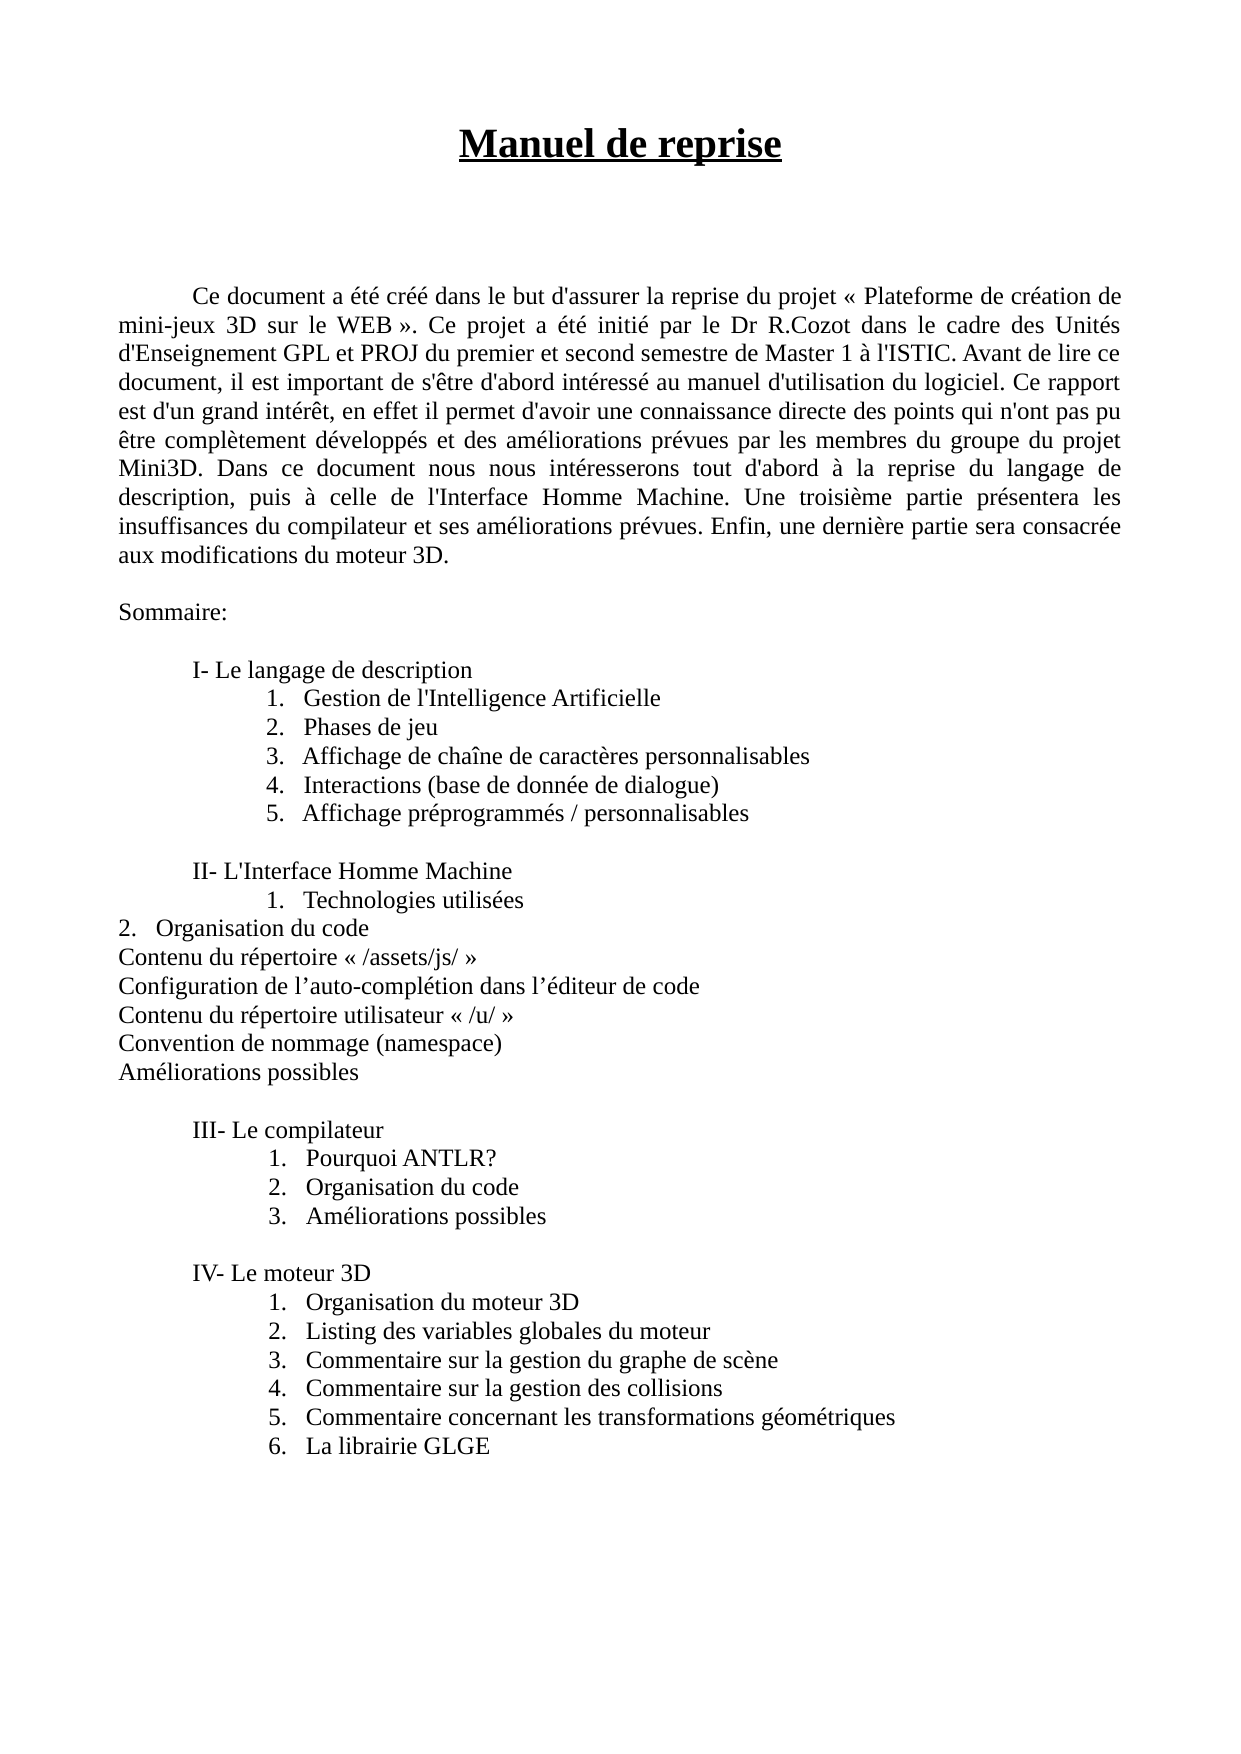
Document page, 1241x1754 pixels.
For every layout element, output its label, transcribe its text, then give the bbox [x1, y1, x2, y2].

text Ce document a été créé dans le but d'assurer la reprise du projet « Plateforme de création de mini-jeux 3D sur le WEB ». Ce projet a été initié par le Dr R.Cozot dans le cadre des Unités d'Enseignement GPL et PROJ du premier et second semestre de Master 1 à l'ISTIC. Avant de lire ce document, il est important de s'être d'abord intéressé au manuel d'utilisation du logiciel. Ce rapport est d'un grand intérêt, en effet il permet d'avoir une connaissance directe des points qui n'ont pas pu être complètement développés et des améliorations prévues par les membres du groupe du projet Mini3D. Dans ce document nous nous intéresserons tout d'abord à la reprise du langage de description, puis à celle de l'Interface Homme Machine. Une troisième partie présentera les insuffisances du compilateur et ses améliorations prévues. Enfin, une dernière partie sera consacrée aux modifications du moteur 3D. [118, 281, 1122, 568]
text 1. Gestion de l'Intelligence Artificielle [118, 683, 1122, 712]
subtitle Contenu du répertoire utilisateur « /u/ » [118, 1000, 1122, 1028]
text 1. Technologies utilisées [118, 885, 1122, 913]
text IV- Le moteur 3D [118, 1258, 1122, 1287]
text 2. Phases de jeu 3. Affichage de chaîne de caractères personnalisables 4. Interactions (base de donnée de dialogue) 5. Affichage préprogrammés / personnalisables [118, 712, 1122, 827]
subtitle Contenu du répertoire « /assets/js/ » [118, 942, 1122, 971]
text I- Le langage de description [118, 655, 1122, 683]
subtitle Configuration de l’auto-complétion dans l’éditeur de code [118, 971, 1122, 1000]
text Sommaire: [118, 597, 1122, 626]
subtitle Améliorations possibles [118, 1057, 1122, 1086]
list Commentaire sur la gestion du graphe de scène [268, 1345, 1122, 1373]
list Pourquoi ANTLR? [268, 1143, 1122, 1172]
text Manuel de reprise [118, 118, 1122, 166]
text II- L'Interface Homme Machine [118, 856, 1122, 885]
subtitle III- Le compilateur [118, 1115, 1122, 1143]
list Améliorations possibles [268, 1201, 1122, 1230]
list La librairie GLGE [268, 1431, 1122, 1460]
list Organisation du code [268, 1172, 1122, 1201]
list Commentaire concernant les transformations géométriques [268, 1402, 1122, 1431]
subtitle 2. Organisation du code [118, 913, 1122, 942]
list Commentaire sur la gestion des collisions [268, 1373, 1122, 1402]
subtitle Convention de nommage (namespace) [118, 1028, 1122, 1057]
list Organisation du moteur 3D [268, 1287, 1122, 1316]
list Listing des variables globales du moteur [268, 1316, 1122, 1345]
